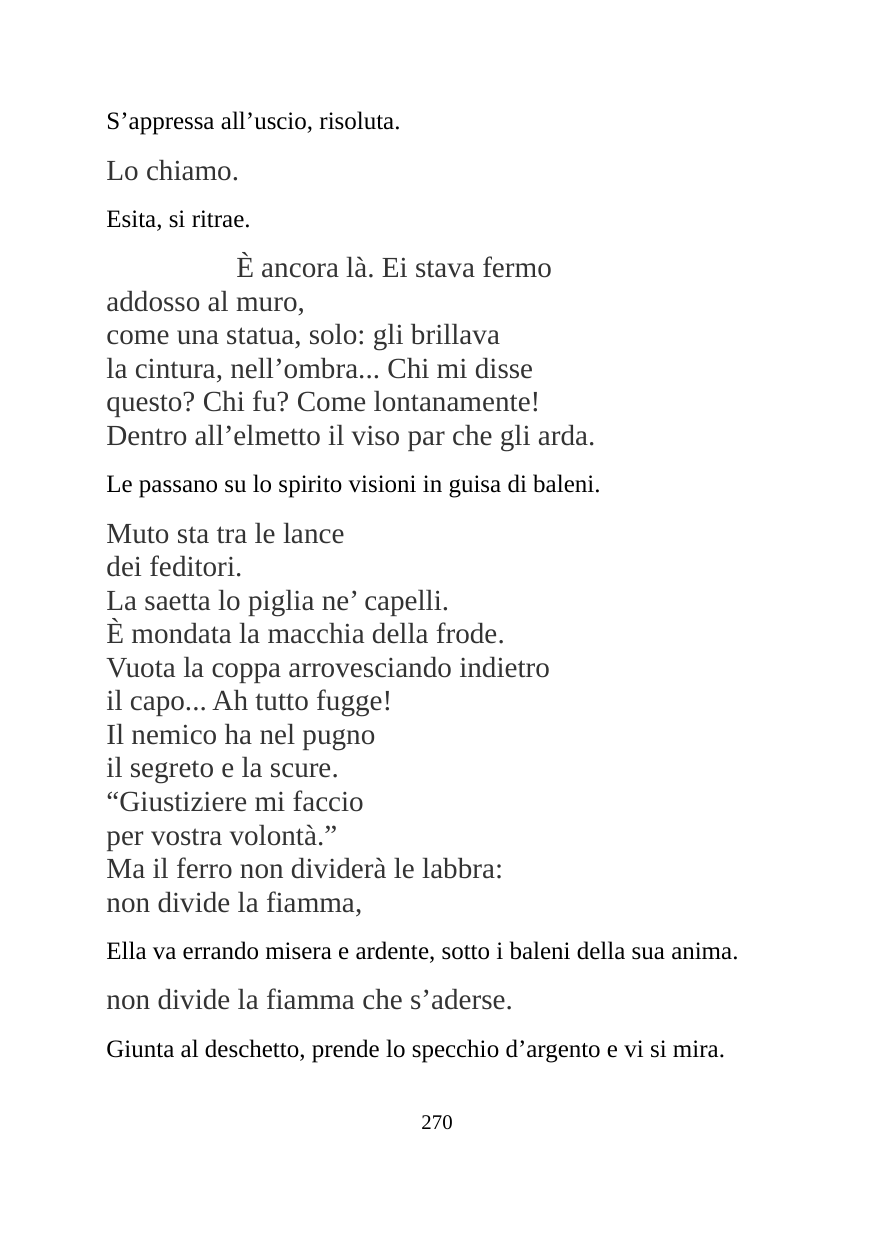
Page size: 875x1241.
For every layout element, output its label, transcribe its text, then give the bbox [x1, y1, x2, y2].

text Giunta al deschetto, prende lo specchio d’argento e vi si mira. [106, 1034, 767, 1062]
text non divide la fiamma che s’aderse. [106, 982, 767, 1016]
text S’appressa all’uscio, risoluta. [106, 106, 767, 135]
text Le passano su lo spirito visioni in guisa di baleni. [106, 469, 767, 498]
text Muto sta tra le lance dei feditori. La saetta lo piglia ne’ capelli. È mondata la macchia della frode. Vuota la coppa arrovesciando indietro il capo... Ah tutto fugge! Il nemico ha nel pugno il segreto e la scure. “Giustiziere mi faccio per vostra volontà.” Ma il ferro non dividerà le labbra: [106, 516, 767, 885]
text Esita, si ritrae. [106, 204, 767, 233]
text Ella va errando misera e ardente, sotto i baleni della sua anima. [106, 936, 767, 965]
text non divide la fiamma, [106, 885, 767, 918]
text È ancora là. Ei stava fermo [236, 250, 767, 284]
text Lo chiamo. [106, 153, 767, 186]
text addosso al muro, come una statua, solo: gli brillava la cintura, nell’ombra... Chi mi disse questo? Chi fu? Come lontanamente! Dentro all’elmetto il viso par che gli arda. [106, 284, 767, 452]
